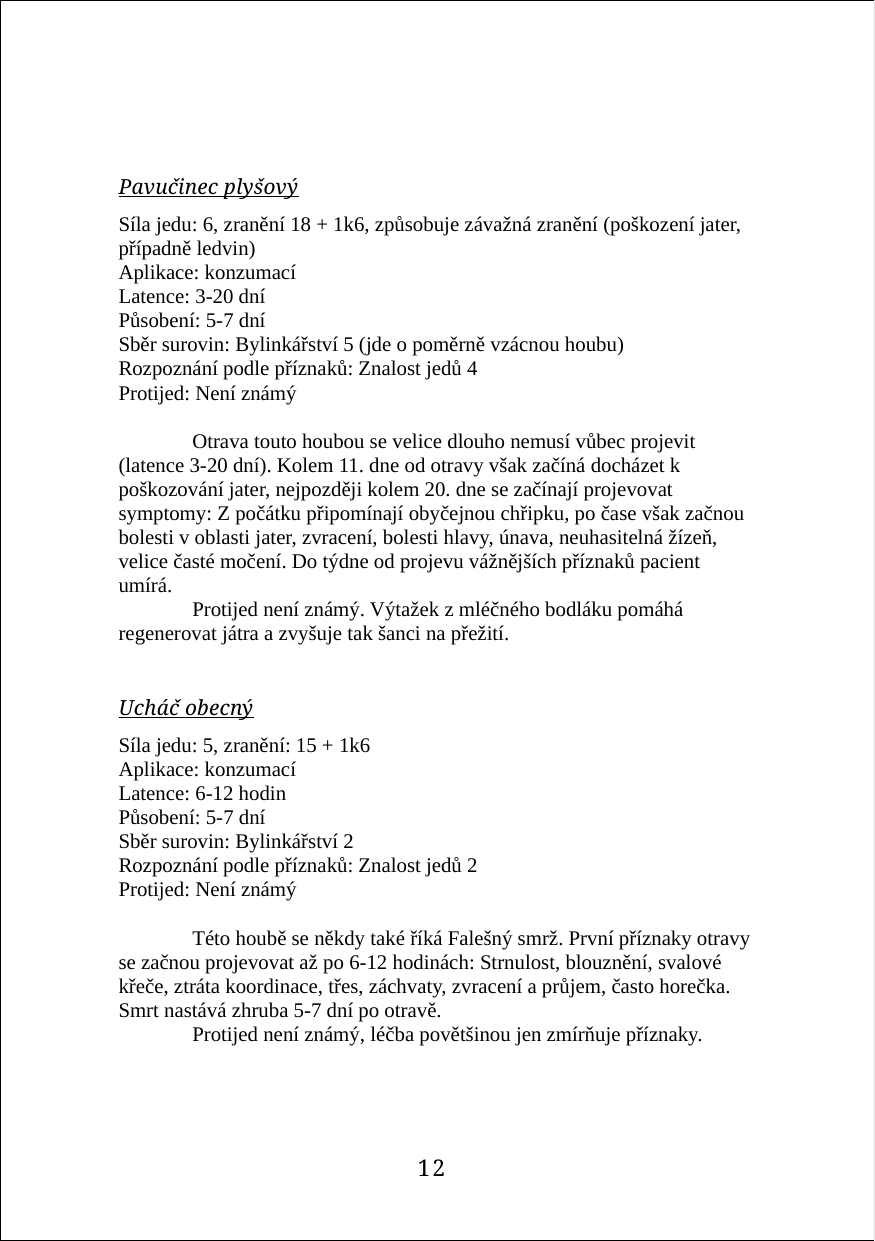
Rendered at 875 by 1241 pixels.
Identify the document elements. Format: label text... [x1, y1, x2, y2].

text Rozpoznání podle příznaků: Znalost jedů 2 [118, 853, 756, 877]
subtitle Pavučinec plyšový [118, 172, 756, 200]
text Protijed: Není známý [118, 877, 756, 901]
text Sběr surovin: Bylinkářství 2 [118, 829, 756, 853]
text Protijed není známý, léčba povětšinou jen zmírňuje příznaky. [118, 1022, 756, 1046]
text Působení: 5-7 dní [118, 308, 756, 332]
text Latence: 6-12 hodin [118, 781, 756, 805]
text Protijed není známý. Výtažek z mléčného bodláku pomáhá regenerovat játra a zvyšuje tak šanci na přežití. [118, 597, 756, 645]
text Síla jedu: 6, zranění 18 + 1k6, způsobuje závažná zranění (poškození jater, případně ledvin) [118, 212, 756, 260]
text Sběr surovin: Bylinkářství 5 (jde o poměrně vzácnou houbu) [118, 332, 756, 356]
text Protijed: Není známý [118, 380, 756, 404]
text Aplikace: konzumací [118, 757, 756, 781]
text Síla jedu: 5, zranění: 15 + 1k6 [118, 733, 756, 757]
text Rozpoznání podle příznaků: Znalost jedů 4 [118, 356, 756, 380]
text Latence: 3-20 dní [118, 284, 756, 308]
text Otrava touto houbou se velice dlouho nemusí vůbec projevit (latence 3-20 dní). Kolem 11. dne od otravy však začíná docházet k poškozování jater, nejpozději kolem 20. dne se začínají projevovat symptomy: Z počátku připomínají obyčejnou chřipku, po čase však začnou bolesti v oblasti jater, zvracení, bolesti hlavy, únava, neuhasitelná žízeň, velice časté močení. Do týdne od projevu vážnějších příznaků pacient umírá. [118, 428, 756, 597]
subtitle Ucháč obecný [118, 693, 756, 721]
text Působení: 5-7 dní [118, 805, 756, 829]
text Této houbě se někdy také říká Falešný smrž. První příznaky otravy se začnou projevovat až po 6-12 hodinách: Strnulost, blouznění, svalové křeče, ztráta koordinace, třes, záchvaty, zvracení a průjem, často horečka. Smrt nastává zhruba 5-7 dní po otravě. [118, 926, 756, 1022]
text Aplikace: konzumací [118, 260, 756, 284]
